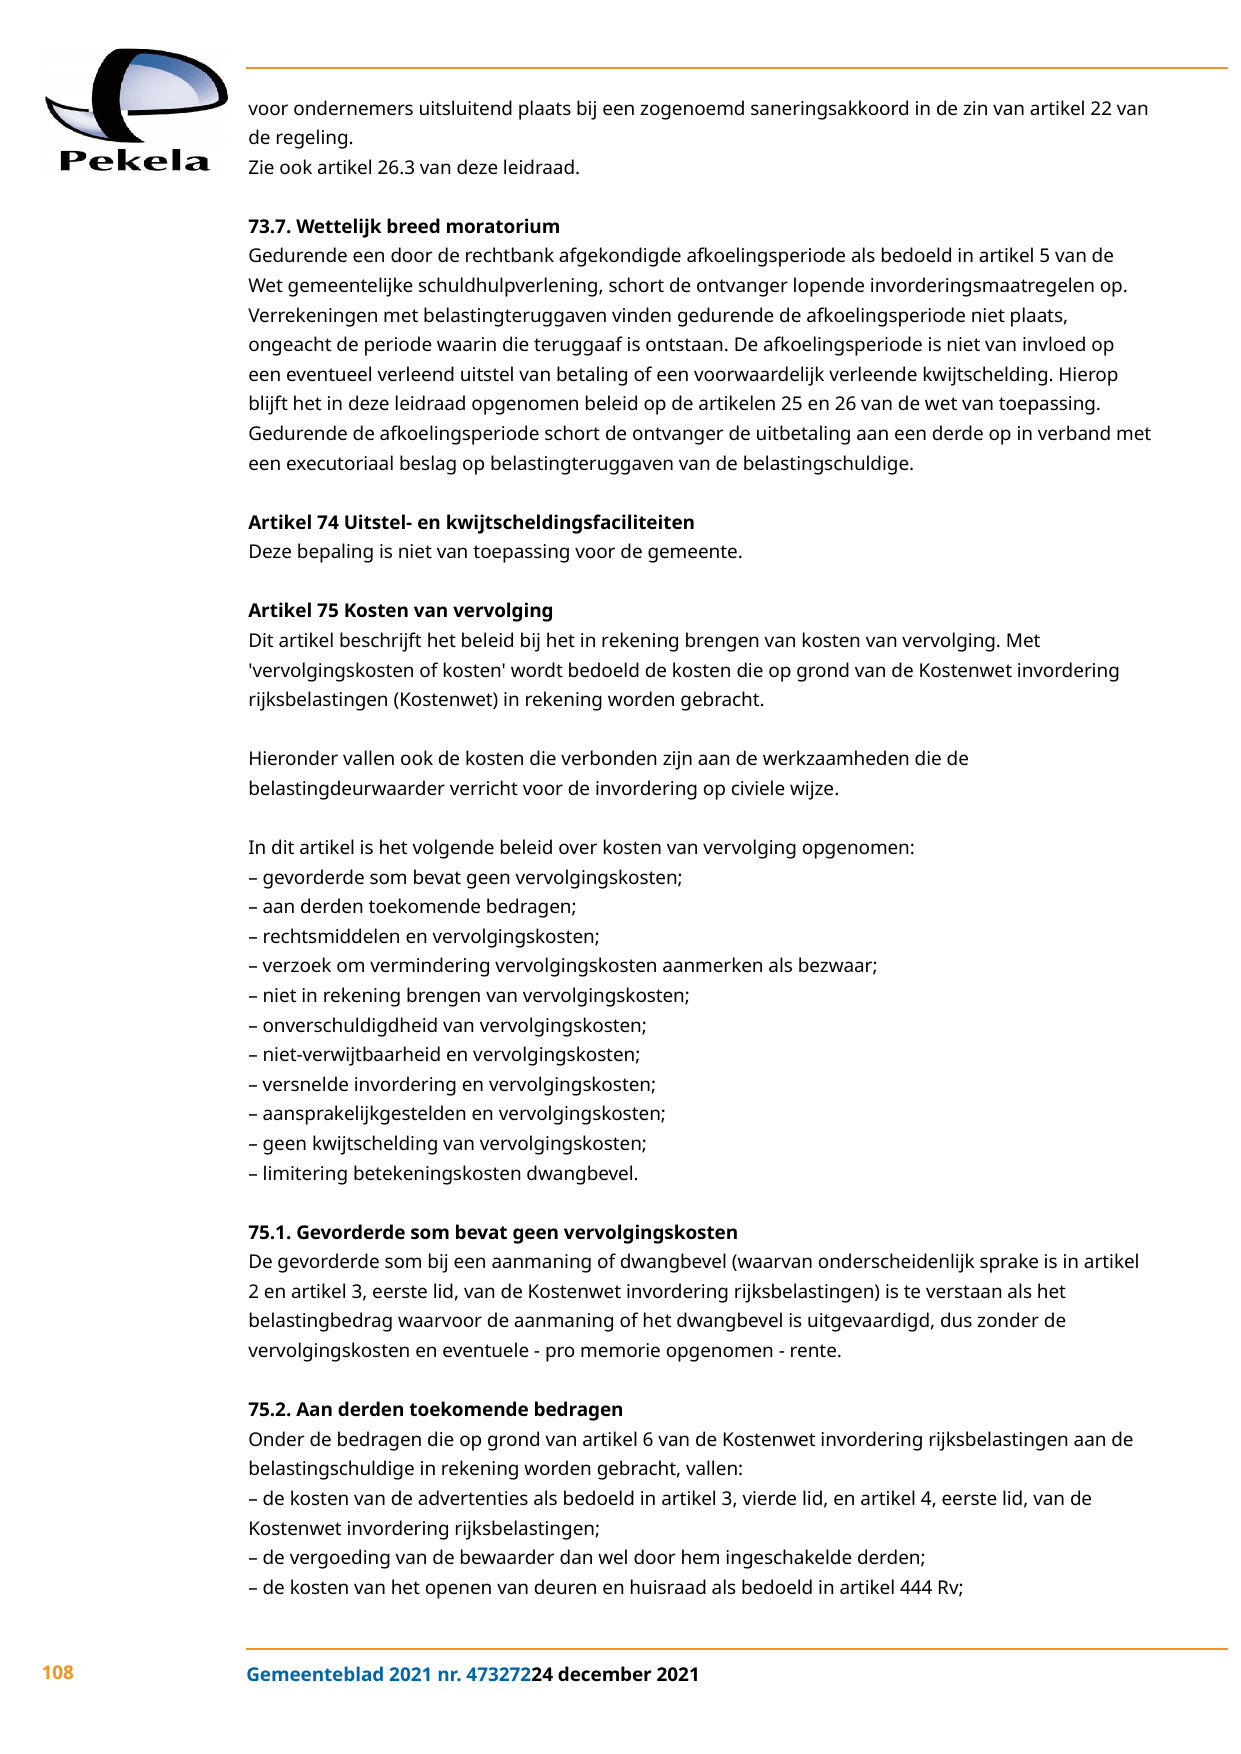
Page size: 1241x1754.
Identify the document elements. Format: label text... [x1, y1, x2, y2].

text In dit artikel is het volgende beleid over kosten van vervolging opgenomen: [248, 834, 1152, 860]
text – de kosten van het openen van deuren en huisraad als bedoeld in artikel 444 Rv; [248, 1574, 1152, 1600]
text – niet in rekening brengen van vervolgingskosten; [248, 982, 1152, 1008]
text – aansprakelijkgestelden en vervolgingskosten; [248, 1101, 1152, 1126]
text voor ondernemers uitsluitend plaats bij een zogenoemd saneringsakkoord in de zin van artikel 22 van de regeling. [248, 95, 1152, 150]
text Gedurende een door de rechtbank afgekondigde afkoelingsperiode als bedoeld in artikel 5 van de Wet gemeentelijke schuldhulpverlening, schort de ontvanger lopende invorderingsmaatregelen op. Verrekeningen met belastingteruggaven vinden gedurende de afkoelingsperiode niet plaats, ongeacht de periode waarin die teruggaaf is ontstaan. De afkoelingsperiode is niet van invloed op een eventueel verleend uitstel van betaling of een voorwaardelijk verleende kwijtschelding. Hierop blijft het in deze leidraad opgenomen beleid op de artikelen 25 en 26 van de wet van toepassing. Gedurende de afkoelingsperiode schort de ontvanger de uitbetaling aan een derde op in verband met een executoriaal beslag op belastingteruggaven van de belastingschuldige. [248, 243, 1152, 476]
text – de kosten van de advertenties als bedoeld in artikel 3, vierde lid, en artikel 4, eerste lid, van de Kostenwet invordering rijksbelastingen; [248, 1485, 1152, 1541]
text 75.2. Aan derden toekomende bedragen [248, 1396, 1152, 1422]
text 75.1. Gevorderde som bevat geen vervolgingskosten [248, 1219, 1152, 1245]
text – geen kwijtschelding van vervolgingskosten; [248, 1130, 1152, 1156]
picture [41, 47, 231, 172]
text – rechtsmiddelen en vervolgingskosten; [248, 923, 1152, 949]
text – aan derden toekomende bedragen; [248, 893, 1152, 919]
text Artikel 74 Uitstel- en kwijtscheldingsfaciliteiten [248, 509, 1152, 535]
text – de vergoeding van de bewaarder dan wel door hem ingeschakelde derden; [248, 1544, 1152, 1570]
text Artikel 75 Kosten van vervolging [248, 598, 1152, 623]
text De gevorderde som bij een aanmaning of dwangbevel (waarvan onderscheidenlijk sprake is in artikel 2 en artikel 3, eerste lid, van de Kostenwet invordering rijksbelastingen) is te verstaan als het belastingbedrag waarvoor de aanmaning of het dwangbevel is uitgevaardigd, dus zonder de vervolgingskosten en eventuele - pro memorie opgenomen - rente. [248, 1248, 1152, 1363]
text – onverschuldigdheid van vervolgingskosten; [248, 1012, 1152, 1038]
text 73.7. Wettelijk breed moratorium [248, 213, 1152, 239]
text Dit artikel beschrijft het beleid bij het in rekening brengen van kosten van vervolging. Met 'vervolgingskosten of kosten' wordt bedoeld de kosten die op grond van de Kostenwet invordering rijksbelastingen (Kostenwet) in rekening worden gebracht. [248, 627, 1152, 712]
text – verzoek om vermindering vervolgingskosten aanmerken als bezwaar; [248, 953, 1152, 978]
text – niet-verwijtbaarheid en vervolgingskosten; [248, 1041, 1152, 1067]
text – versnelde invordering en vervolgingskosten; [248, 1071, 1152, 1097]
text Zie ook artikel 26.3 van deze leidraad. [248, 154, 1152, 180]
text – gevorderde som bevat geen vervolgingskosten; [248, 864, 1152, 890]
text Onder de bedragen die op grond van artikel 6 van de Kostenwet invordering rijksbelastingen aan de belastingschuldige in rekening worden gebracht, vallen: [248, 1426, 1152, 1481]
text – limitering betekeningskosten dwangbevel. [248, 1160, 1152, 1186]
text Deze bepaling is niet van toepassing voor de gemeente. [248, 538, 1152, 564]
text Hieronder vallen ook de kosten die verbonden zijn aan de werkzaamheden die de belastingdeurwaarder verricht voor de invordering op civiele wijze. [248, 746, 1152, 801]
